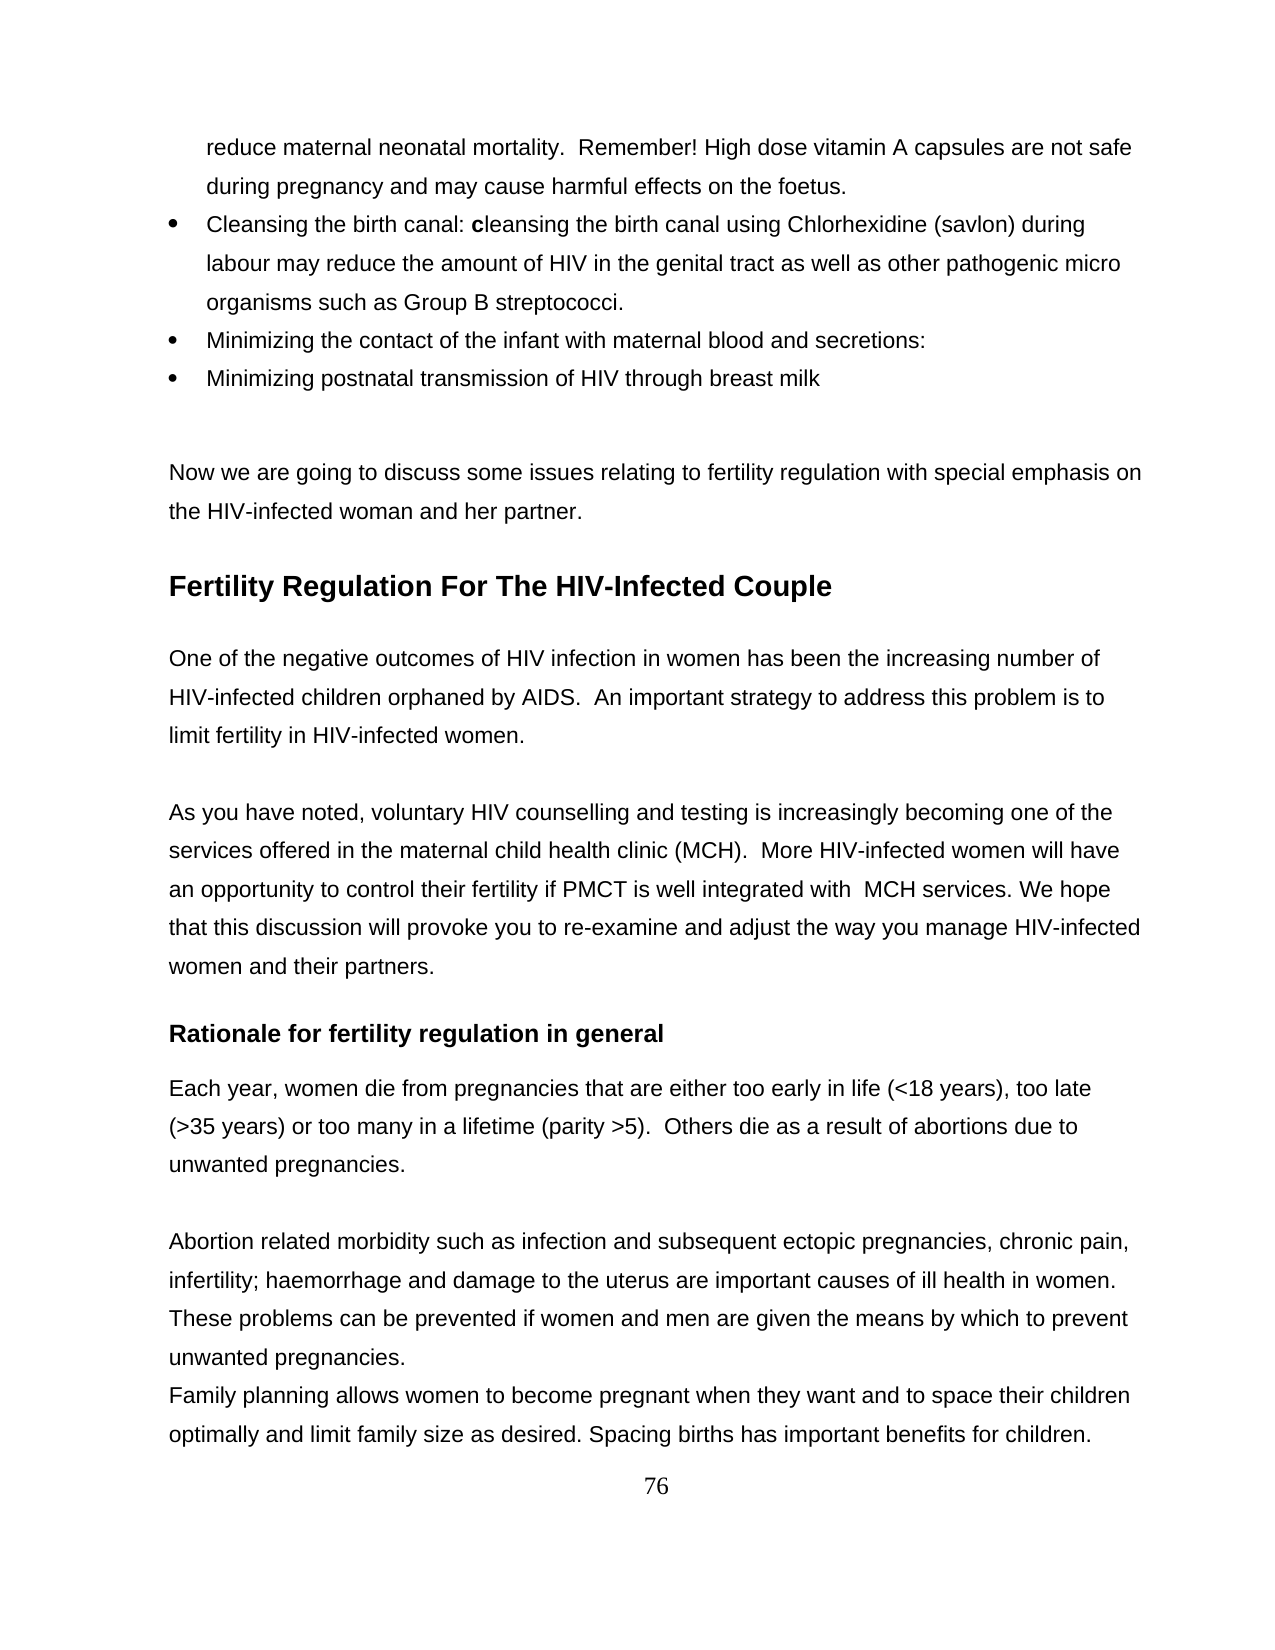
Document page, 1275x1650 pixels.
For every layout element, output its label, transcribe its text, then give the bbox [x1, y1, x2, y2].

list Minimizing postnatal transmission of HIV through breast milk [169, 366, 1144, 392]
text As you have noted, voluntary HIV counselling and testing is increasingly becoming one of the services offered in the maternal child health clinic (MCH). More HIV-infected women will have an opportunity to control their fertility if PMCT is well integrated with MCH services. We hope that this discussion will provoke you to re-examine and adjust the way you manage HIV-infected women and their partners. [169, 800, 1144, 979]
text Now we are going to discuss some issues relating to fertility regulation with special emphasis on the HIV-infected woman and her partner. [169, 460, 1144, 524]
text Each year, women die from pregnancies that are either too early in life (<18 years), too late (>35 years) or too many in a lifetime (parity >5). Others die as a result of abortions due to unwanted pregnancies. [169, 1075, 1144, 1178]
subtitle Fertility Regulation For The HIV-Infected Couple [169, 569, 1144, 602]
list Minimizing the contact of the infant with maternal blood and secretions: [169, 328, 1144, 353]
list Cleansing the birth canal: cleansing the birth canal using Chlorhexidine (savlon) during labour may reduce the amount of HIV in the genital tract as well as other pathogenic micro organisms such as Group B streptococci. [169, 212, 1144, 315]
text Family planning allows women to become pregnant when they want and to space their children optimally and limit family size as desired. Spacing births has important benefits for children. [169, 1383, 1144, 1447]
list reduce maternal neonatal mortality. Remember! High dose vitamin A capsules are not safe during pregnancy and may cause harmful effects on the foetus. [169, 135, 1144, 199]
text Rationale for fertility regulation in general [169, 1020, 1144, 1048]
text Abortion related morbidity such as infection and subsequent ectopic pregnancies, chronic pain, infertility; haemorrhage and damage to the uterus are important causes of ill health in women. These problems can be prevented if women and men are given the means by which to prevent unwanted pregnancies. [169, 1229, 1144, 1370]
text One of the negative outcomes of HIV infection in women has been the increasing number of HIV-infected children orphaned by AIDS. An important strategy to address this problem is to limit fertility in HIV-infected women. [169, 646, 1144, 748]
